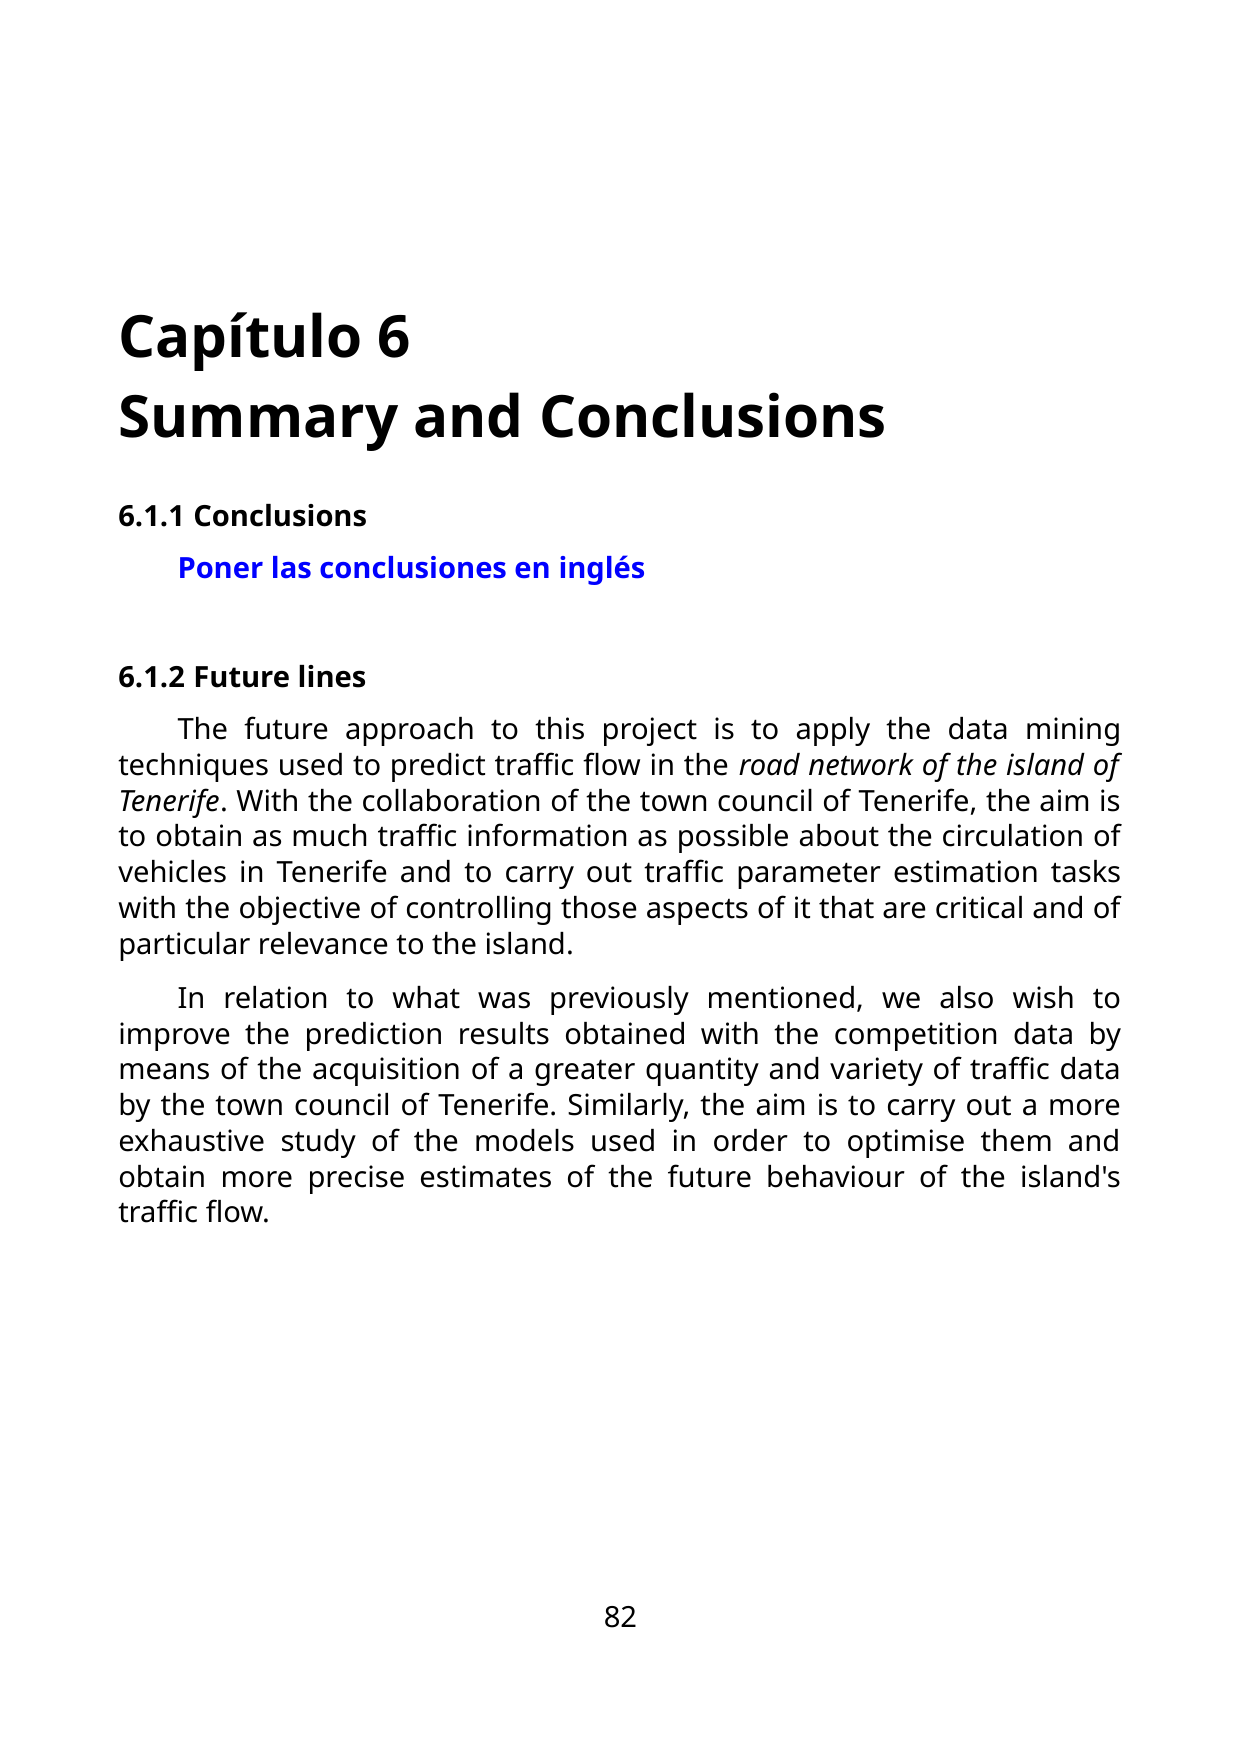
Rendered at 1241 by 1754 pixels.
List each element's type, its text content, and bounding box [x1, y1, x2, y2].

subtitle Summary and Conclusions [118, 295, 1122, 454]
text The future approach to this project is to apply the data mining techniques used to predict traffic flow in the road network of the island of Tenerife. With the collaboration of the town council of Tenerife, the aim is to obtain as much traffic information as possible about the circulation of vehicles in Tenerife and to carry out traffic parameter estimation tasks with the objective of controlling those aspects of it that are critical and of particular relevance to the island. [118, 708, 1122, 963]
subtitle Future lines [118, 656, 1122, 696]
text Poner las conclusiones en inglés [118, 548, 1122, 587]
subtitle Conclusions [118, 496, 1122, 535]
text In relation to what was previously mentioned, we also wish to improve the prediction results obtained with the competition data by means of the acquisition of a greater quantity and variety of traffic data by the town council of Tenerife. Similarly, the aim is to carry out a more exhaustive study of the models used in order to optimise them and obtain more precise estimates of the future behaviour of the island's traffic flow. [118, 977, 1122, 1231]
